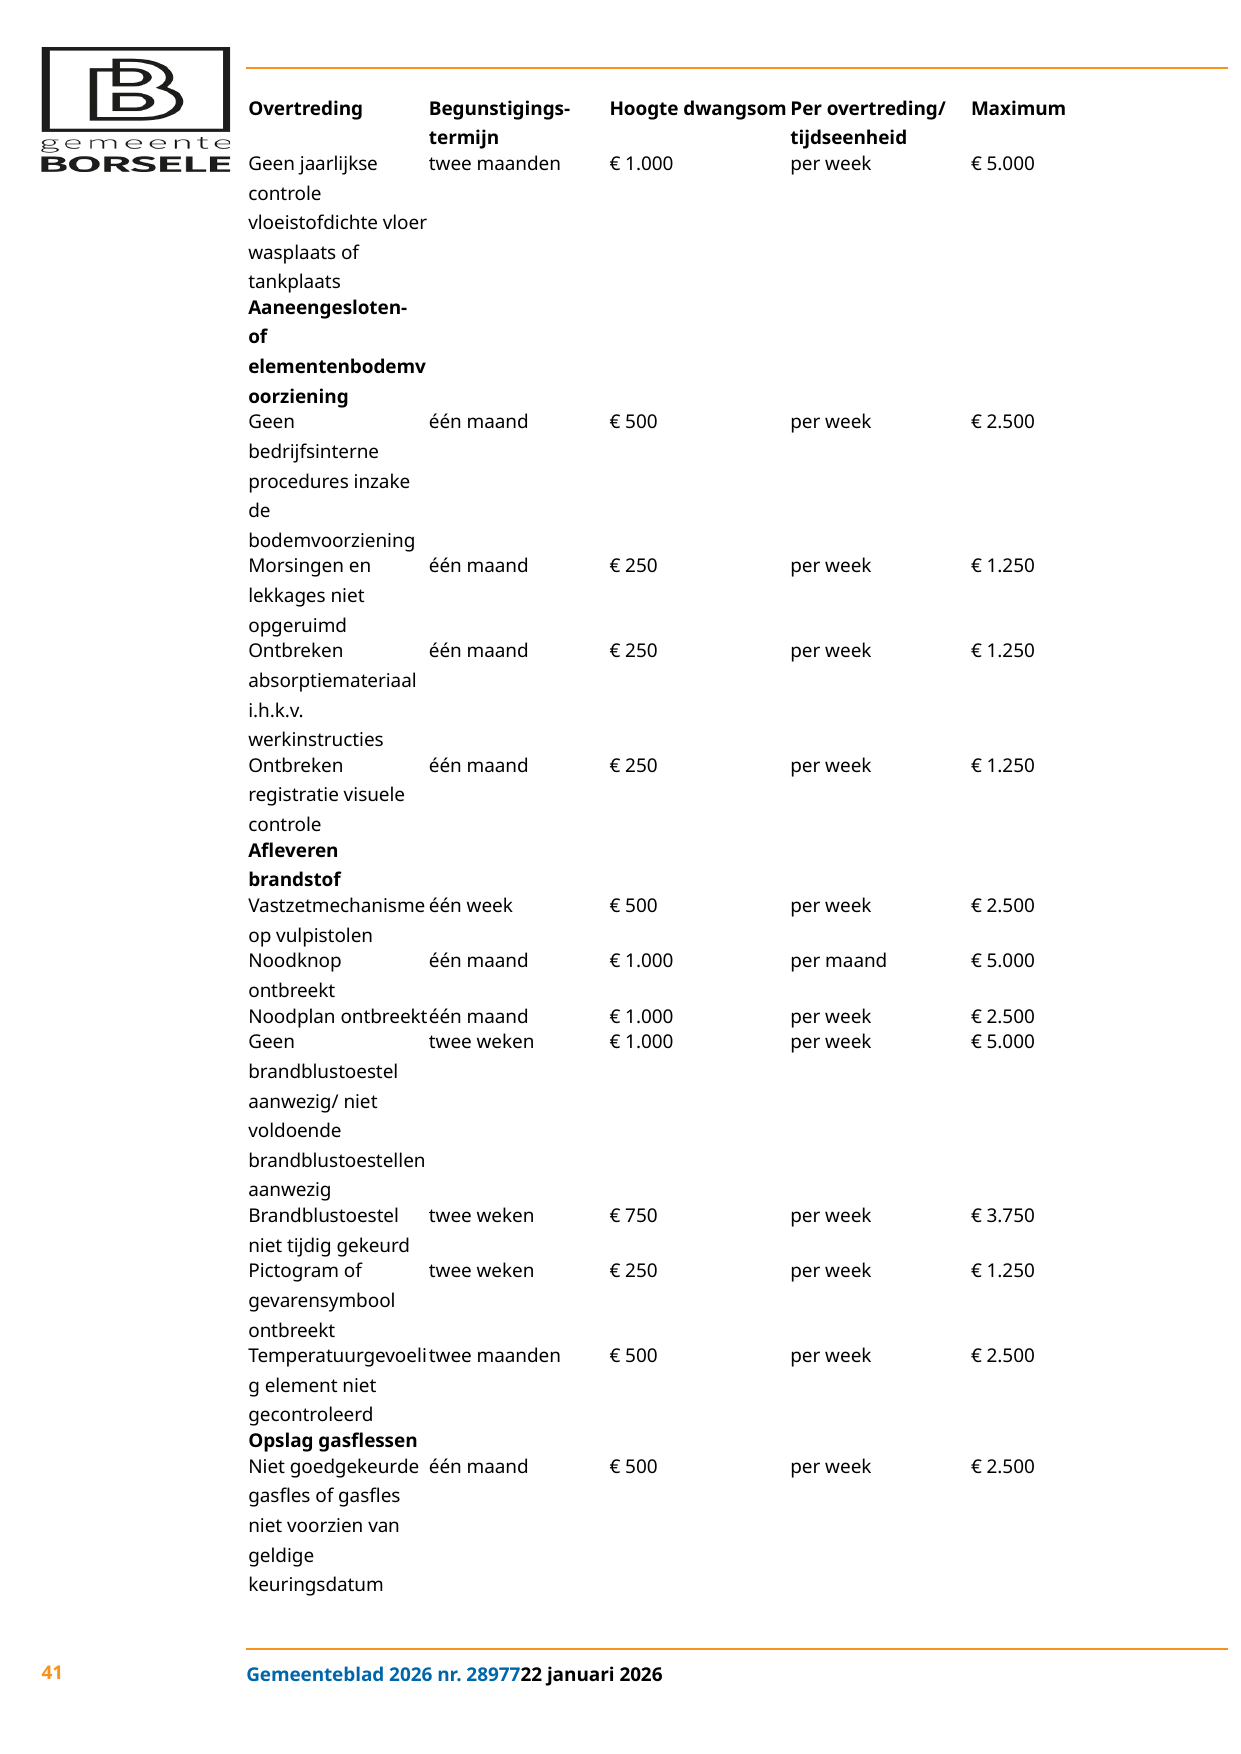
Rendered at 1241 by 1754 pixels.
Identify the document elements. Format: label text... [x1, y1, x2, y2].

table_cell € 5.000 [971, 1029, 1152, 1202]
table_cell één maand [429, 409, 609, 553]
table_cell [971, 294, 1152, 409]
table_cell twee weken [429, 1202, 609, 1258]
table_cell € 750 [609, 1202, 790, 1258]
table_cell € 1.000 [609, 150, 790, 294]
table_cell € 2.500 [971, 892, 1152, 948]
table_header Hoogte dwangsom [609, 95, 790, 150]
table_cell Vastzetmechanisme op vulpistolen [248, 892, 429, 948]
table_cell per maand [790, 948, 971, 1003]
table_cell € 500 [609, 1343, 790, 1427]
table_cell € 2.500 [971, 409, 1152, 553]
table_cell € 2.500 [971, 1003, 1152, 1029]
table_cell Pictogram of gevarensymbool ontbreekt [248, 1258, 429, 1342]
table_cell € 1.250 [971, 1258, 1152, 1342]
table_cell € 1.000 [609, 1029, 790, 1202]
table_cell per week [790, 1258, 971, 1342]
table_cell [790, 1428, 971, 1453]
table_cell € 5.000 [971, 948, 1152, 1003]
table_cell één maand [429, 948, 609, 1003]
table_cell per week [790, 1029, 971, 1202]
table_cell Niet goedgekeurde gasfles of gasfles niet voorzien van geldige keuringsdatum [248, 1453, 429, 1597]
table_cell € 500 [609, 892, 790, 948]
table_cell € 3.750 [971, 1202, 1152, 1258]
table_cell twee weken [429, 1258, 609, 1342]
table_cell [609, 837, 790, 892]
picture [41, 47, 231, 172]
table_cell per week [790, 409, 971, 553]
table_cell € 500 [609, 1453, 790, 1597]
table_cell € 1.250 [971, 752, 1152, 837]
table_cell Ontbreken registratie visuele controle [248, 752, 429, 837]
table_cell Aaneengesloten- of elementenbodemvoorziening [248, 294, 429, 409]
table_cell € 250 [609, 553, 790, 638]
table_header Begunstigings-termijn [429, 95, 609, 150]
table_cell Noodplan ontbreekt [248, 1003, 429, 1029]
table_cell één maand [429, 1453, 609, 1597]
table_cell per week [790, 553, 971, 638]
table_cell twee maanden [429, 1343, 609, 1427]
table_cell Noodknop ontbreekt [248, 948, 429, 1003]
table_cell [790, 837, 971, 892]
table_cell per week [790, 1202, 971, 1258]
table_cell per week [790, 892, 971, 948]
table_cell per week [790, 1003, 971, 1029]
table_cell € 5.000 [971, 150, 1152, 294]
table_header Maximum [971, 95, 1152, 150]
table_cell Temperatuurgevoelig element niet gecontroleerd [248, 1343, 429, 1427]
table_cell per week [790, 1343, 971, 1427]
table_cell Ontbreken absorptiemateriaal i.h.k.v. werkinstructies [248, 638, 429, 752]
table_cell Afleveren brandstof [248, 837, 429, 892]
table_cell per week [790, 638, 971, 752]
table_cell Opslag gasflessen [248, 1428, 429, 1453]
table_cell € 1.000 [609, 1003, 790, 1029]
table_cell één maand [429, 638, 609, 752]
table_cell Geen brandblustoestel aanwezig/ niet voldoende brandblustoestellen aanwezig [248, 1029, 429, 1202]
table_cell € 2.500 [971, 1343, 1152, 1427]
table_cell [609, 1428, 790, 1453]
table_cell € 1.250 [971, 638, 1152, 752]
table_cell Geen bedrijfsinterne procedures inzake de bodemvoorziening [248, 409, 429, 553]
table_cell [971, 1428, 1152, 1453]
table_cell één week [429, 892, 609, 948]
table_cell [429, 294, 609, 409]
table_cell per week [790, 1453, 971, 1597]
table_cell [429, 837, 609, 892]
table_cell twee weken [429, 1029, 609, 1202]
table_cell één maand [429, 752, 609, 837]
table_cell één maand [429, 1003, 609, 1029]
table_cell één maand [429, 553, 609, 638]
table_cell [429, 1428, 609, 1453]
table_cell € 1.250 [971, 553, 1152, 638]
table_cell € 500 [609, 409, 790, 553]
table_cell Brandblustoestel niet tijdig gekeurd [248, 1202, 429, 1258]
table_cell € 2.500 [971, 1453, 1152, 1597]
table_cell € 250 [609, 638, 790, 752]
table_cell twee maanden [429, 150, 609, 294]
table_cell Morsingen en lekkages niet opgeruimd [248, 553, 429, 638]
table_cell € 250 [609, 752, 790, 837]
table_cell per week [790, 752, 971, 837]
table_cell [971, 837, 1152, 892]
table_header Per overtreding/ tijdseenheid [790, 95, 971, 150]
table_cell per week [790, 150, 971, 294]
table_cell € 250 [609, 1258, 790, 1342]
table_cell € 1.000 [609, 948, 790, 1003]
table_cell Geen jaarlijkse controle vloeistofdichte vloer wasplaats of tankplaats [248, 150, 429, 294]
table_header Overtreding [248, 95, 429, 150]
table_cell [790, 294, 971, 409]
table_cell [609, 294, 790, 409]
